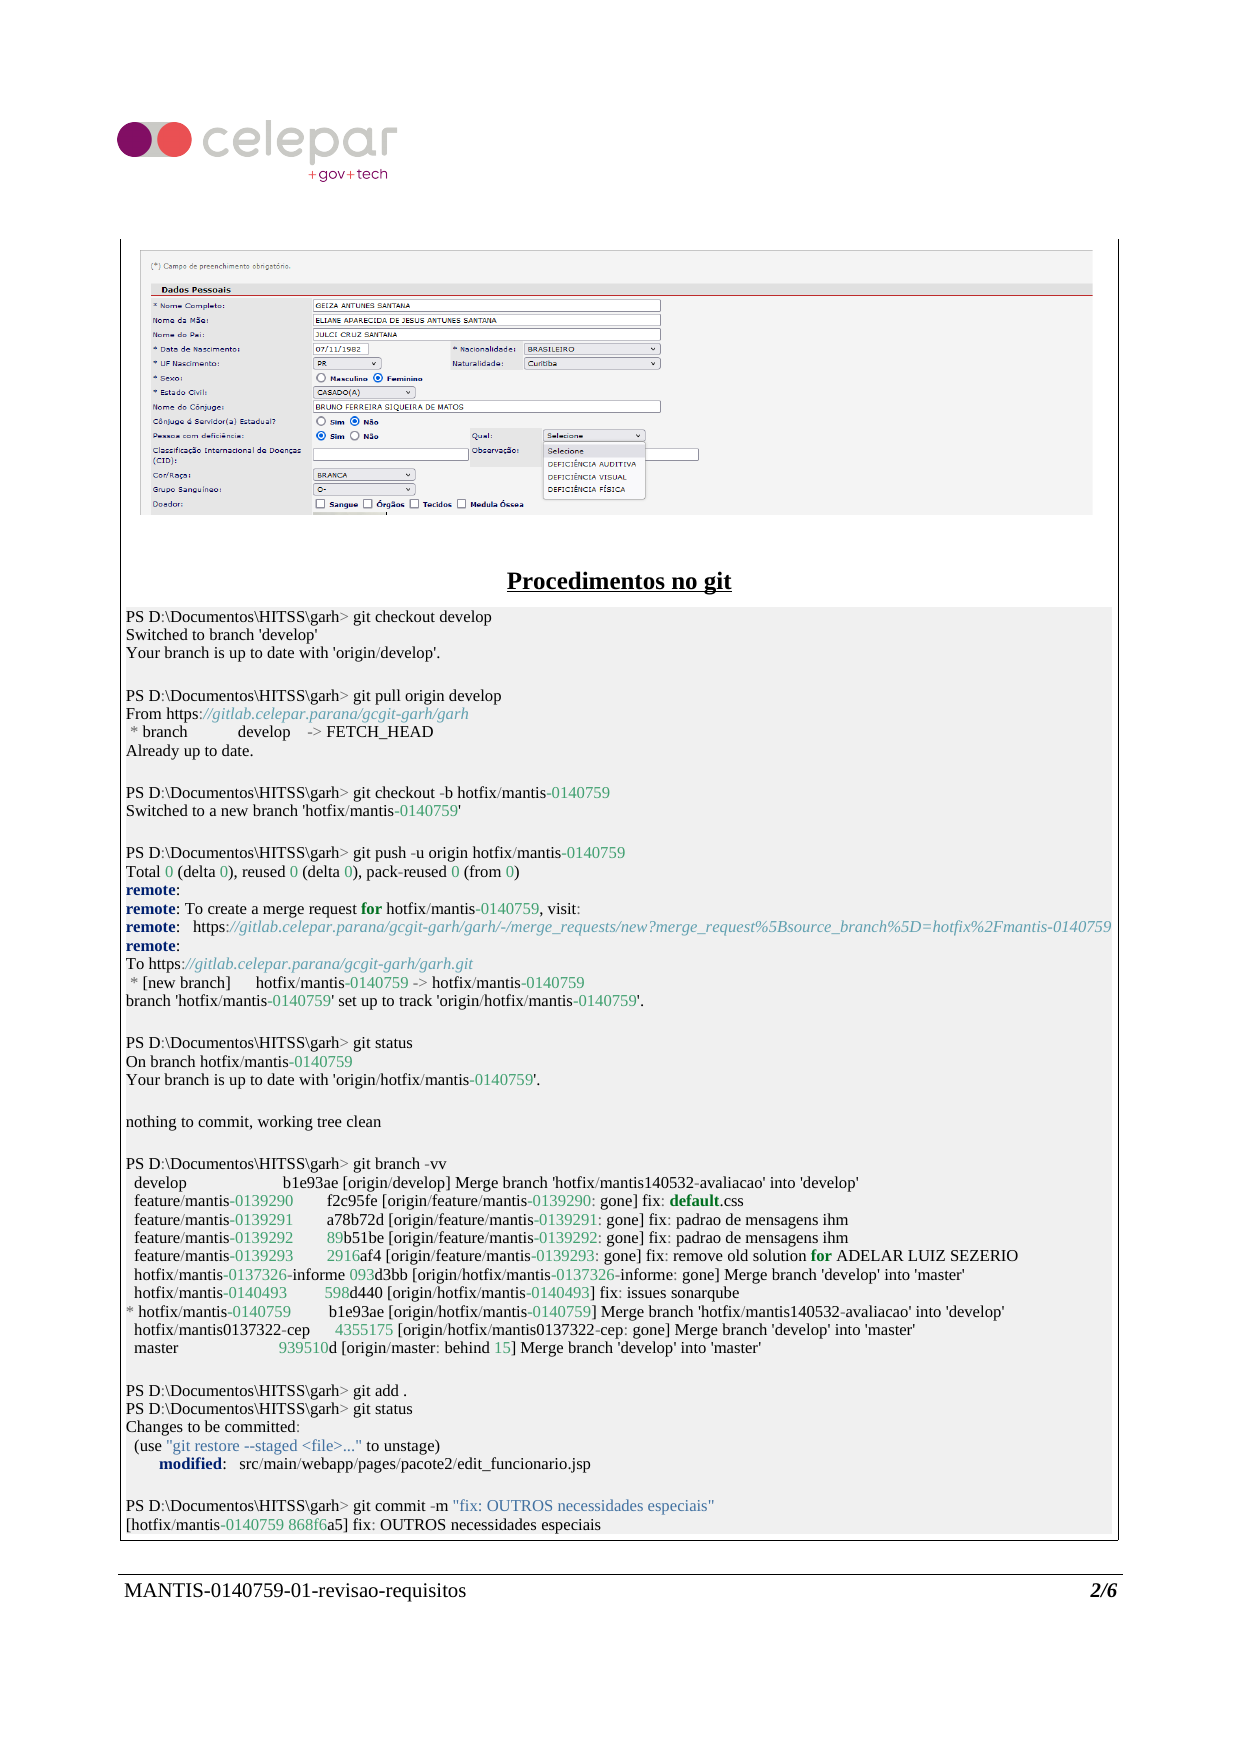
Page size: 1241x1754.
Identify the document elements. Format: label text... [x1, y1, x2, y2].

picture [125, 245, 1093, 515]
picture [117, 120, 398, 182]
table_cell Procedimentos no git PS D:\Documentos\HITSS\garh> git checkout develop Switched to branch 'develop' Your branch is up to date with 'origin/develop'. PS D:\Documentos\HITSS\garh> git pull origin develop From https://gitlab.celepar.parana/gcgit-garh/garh * branch develop -> FETCH_HEAD Already up to date. PS D:\Documentos\HITSS\garh> git checkout -b hotfix/mantis-0140759 Switched to a new branch 'hotfix/mantis-0140759' PS D:\Documentos\HITSS\garh> git push -u origin hotfix/mantis-0140759 Total 0 (delta 0), reused 0 (delta 0), pack-reused 0 (from 0) remote: remote: To create a merge request for hotfix/mantis-0140759, visit: remote: https://gitlab.celepar.parana/gcgit-garh/garh/-/merge_requests/new?merge_request%5Bsource_branch%5D=hotfix%2Fmantis-0140759 remote: To https://gitlab.celepar.parana/gcgit-garh/garh.git * [new branch] hotfix/mantis-0140759 -> hotfix/mantis-0140759 branch 'hotfix/mantis-0140759' set up to track 'origin/hotfix/mantis-0140759'. PS D:\Documentos\HITSS\garh> git status On branch hotfix/mantis-0140759 Your branch is up to date with 'origin/hotfix/mantis-0140759'. nothing to commit, working tree clean PS D:\Documentos\HITSS\garh> git branch -vv develop b1e93ae [origin/develop] Merge branch 'hotfix/mantis140532-avaliacao' into 'develop' feature/mantis-0139290 f2c95fe [origin/feature/mantis-0139290: gone] fix: default.css feature/mantis-0139291 a78b72d [origin/feature/mantis-0139291: gone] fix: padrao de mensagens ihm feature/mantis-0139292 89b51be [origin/feature/mantis-0139292: gone] fix: padrao de mensagens ihm feature/mantis-0139293 2916af4 [origin/feature/mantis-0139293: gone] fix: remove old solution for ADELAR LUIZ SEZERIO hotfix/mantis-0137326-informe 093d3bb [origin/hotfix/mantis-0137326-informe: gone] Merge branch 'develop' into 'master' hotfix/mantis-0140493 598d440 [origin/hotfix/mantis-0140493] fix: issues sonarqube * hotfix/mantis-0140759 b1e93ae [origin/hotfix/mantis-0140759] Merge branch 'hotfix/mantis140532-avaliacao' into 'develop' hotfix/mantis0137322-cep 4355175 [origin/hotfix/mantis0137322-cep: gone] Merge branch 'develop' into 'master' master 939510d [origin/master: behind 15] Merge branch 'develop' into 'master' PS D:\Documentos\HITSS\garh> git add . PS D:\Documentos\HITSS\garh> git status Changes to be committed: (use "git restore --staged <file>..." to unstage) modified: src/main/webapp/pages/pacote2/edit_funcionario.jsp PS D:\Documentos\HITSS\garh> git commit -m "fix: OUTROS necessidades especiais" [hotfix/mantis-0140759 868f6a5] fix: OUTROS necessidades especiais [121, 239, 1118, 1540]
